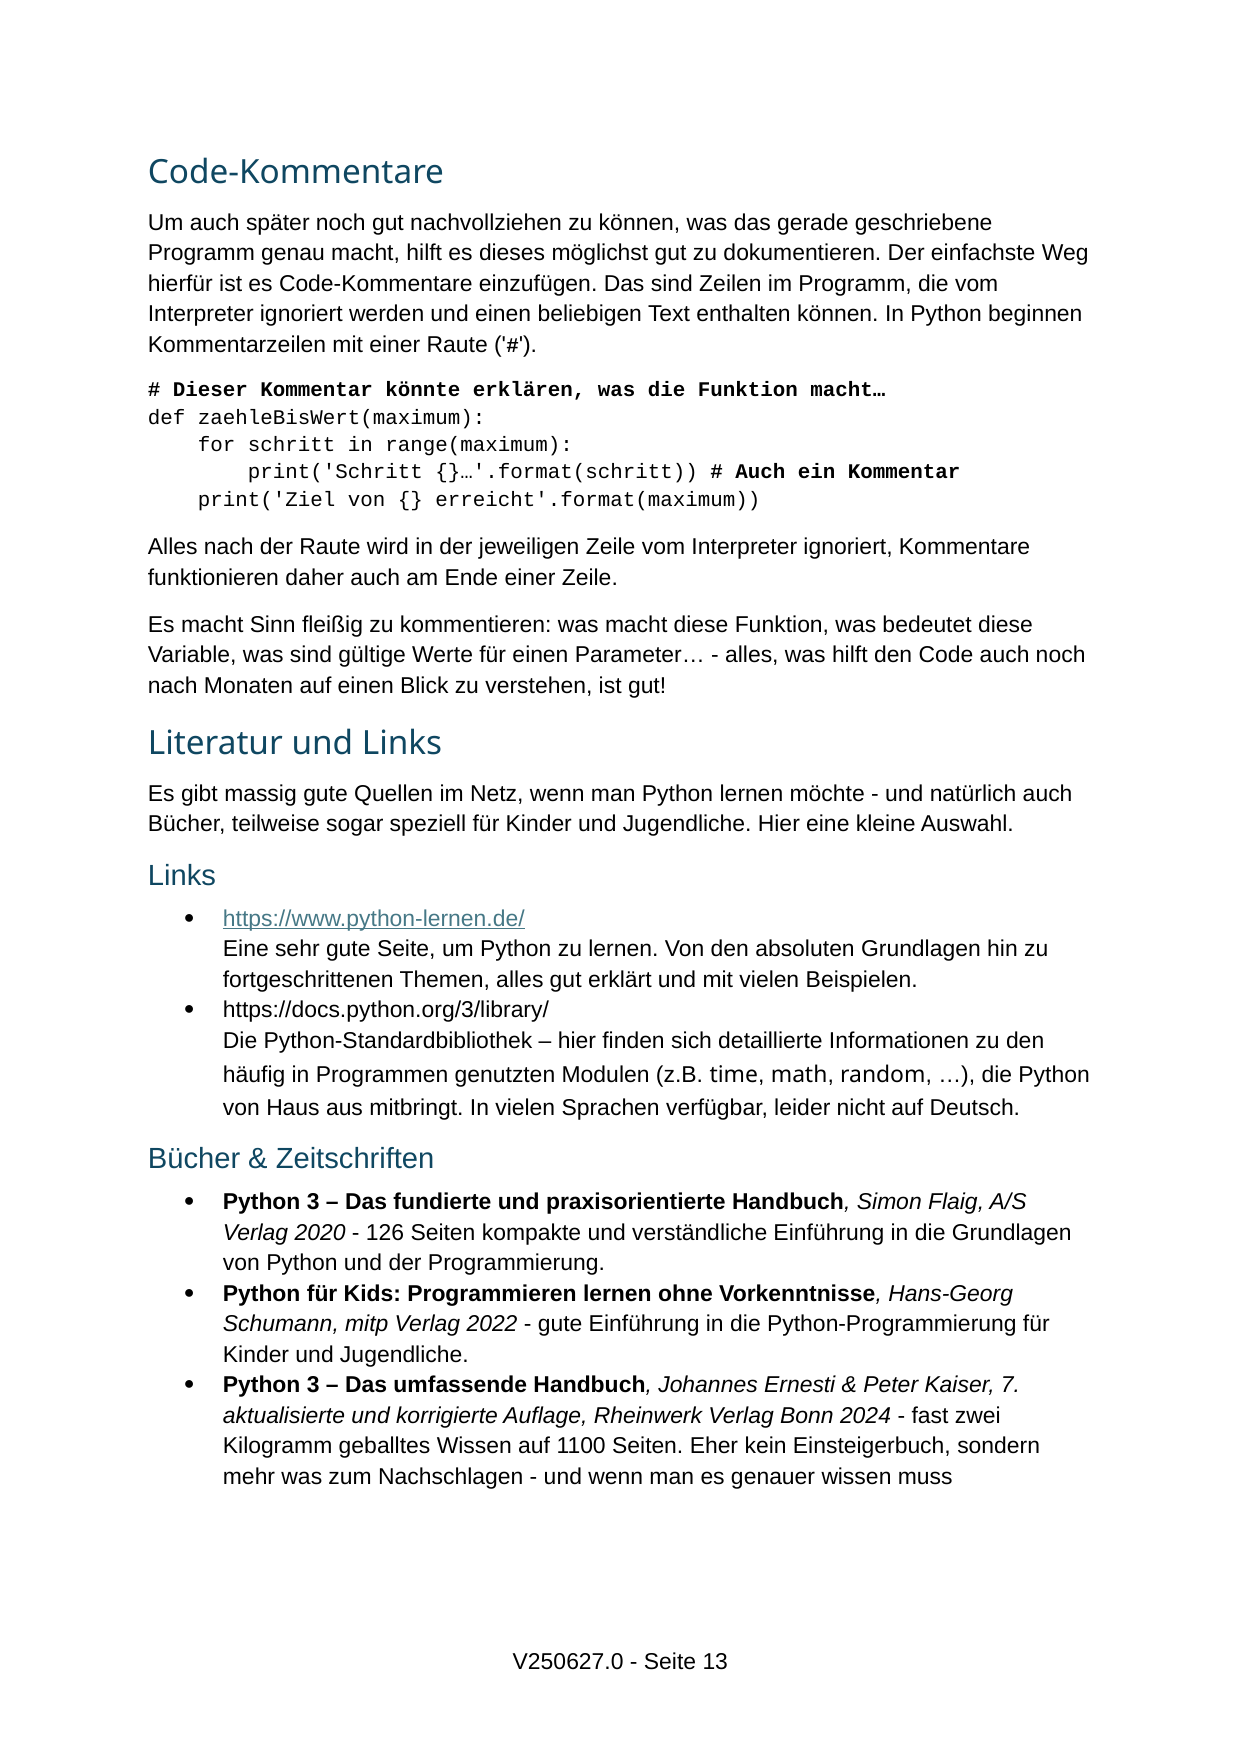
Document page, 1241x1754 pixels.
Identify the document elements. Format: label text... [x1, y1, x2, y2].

list Python 3 – Das umfassende Handbuch, Johannes Ernesti & Peter Kaiser, 7. aktualisierte und korrigierte Auflage, Rheinwerk Verlag Bonn 2024 - fast zwei Kilogramm geballtes Wissen auf 1100 Seiten. Eher kein Einsteigerbuch, sondern mehr was zum Nachschlagen - und wenn man es genauer wissen muss [185, 1371, 1093, 1489]
list https://www.python-lernen.de/ Eine sehr gute Seite, um Python zu lernen. Von den absoluten Grundlagen hin zu fortgeschrittenen Themen, alles gut erklärt und mit vielen Beispielen. [185, 905, 1093, 992]
text Es macht Sinn fleißig zu kommentieren: was macht diese Funktion, was bedeutet diese Variable, was sind gültige Werte für einen Parameter… - alles, was hilft den Code auch noch nach Monaten auf einen Blick zu verstehen, ist gut! [148, 611, 1093, 698]
text Um auch später noch gut nachvollziehen zu können, was das gerade geschriebene Programm genau macht, hilft es dieses möglichst gut zu dokumentieren. Der einfachste Weg hierfür ist es Code-Kommentare einzufügen. Das sind Zeilen im Programm, die vom Interpreter ignoriert werden und einen beliebigen Text enthalten können. In Python beginnen Kommentarzeilen mit einer Raute ('#'). [148, 208, 1093, 358]
subtitle Links [148, 858, 1093, 891]
text Es gibt massig gute Quellen im Netz, wenn man Python lernen möchte - und natürlich auch Bücher, teilweise sogar speziell für Kinder und Jugendliche. Hier eine kleine Auswahl. [148, 780, 1093, 837]
list Python für Kids: Programmieren lernen ohne Vorkenntnisse, Hans-Georg Schumann, mitp Verlag 2022 - gute Einführung in die Python-Programmierung für Kinder und Jugendliche. [185, 1279, 1093, 1367]
subtitle Code-Kommentare [148, 148, 1093, 193]
text Alles nach der Raute wird in der jeweiligen Zeile vom Interpreter ignoriert, Kommentare funktionieren daher auch am Ende einer Zeile. [148, 533, 1093, 590]
subtitle Bücher & Zeitschriften [148, 1141, 1093, 1174]
list https://docs.python.org/3/library/ Die Python-Standardbibliothek – hier finden sich detaillierte Informationen zu den häufig in Programmen genutzten Modulen (z.B. time, math, random, …), die Python von Haus aus mitbringt. In vielen Sprachen verfügbar, leider nicht auf Deutsch. [185, 996, 1093, 1120]
subtitle Literatur und Links [148, 719, 1093, 764]
list Python 3 – Das fundierte und praxisorientierte Handbuch, Simon Flaig, A/S Verlag 2020 - 126 Seiten kompakte und verständliche Einführung in die Grundlagen von Python und der Programmierung. [185, 1188, 1093, 1275]
text # Dieser Kommentar könnte erklären, was die Funktion macht… def zaehleBisWert(maximum): for schritt in range(maximum): print('Schritt {}…'.format(schritt)) # Auch ein Kommentar print('Ziel von {} erreicht'.format(maximum)) [148, 379, 1093, 513]
